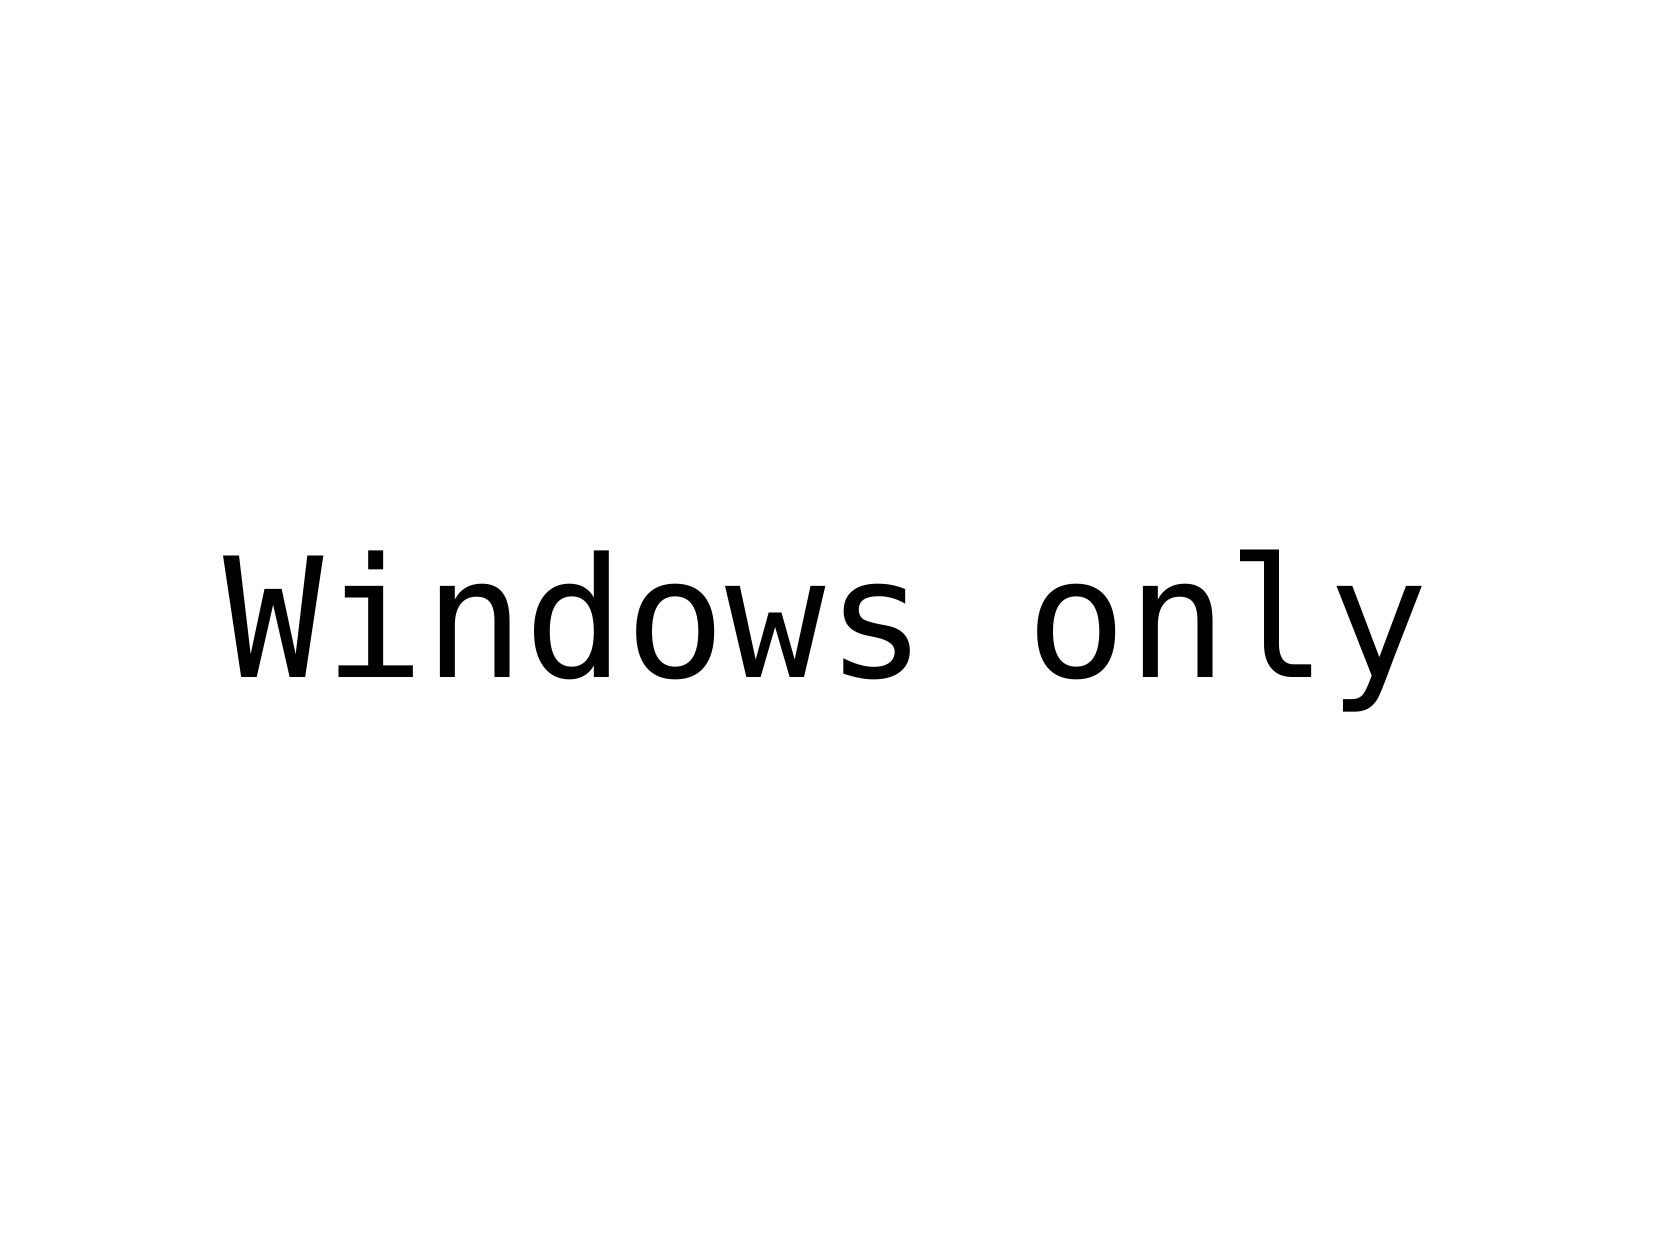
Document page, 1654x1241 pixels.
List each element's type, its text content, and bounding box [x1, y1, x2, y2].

title Windows only [82, 523, 1571, 718]
